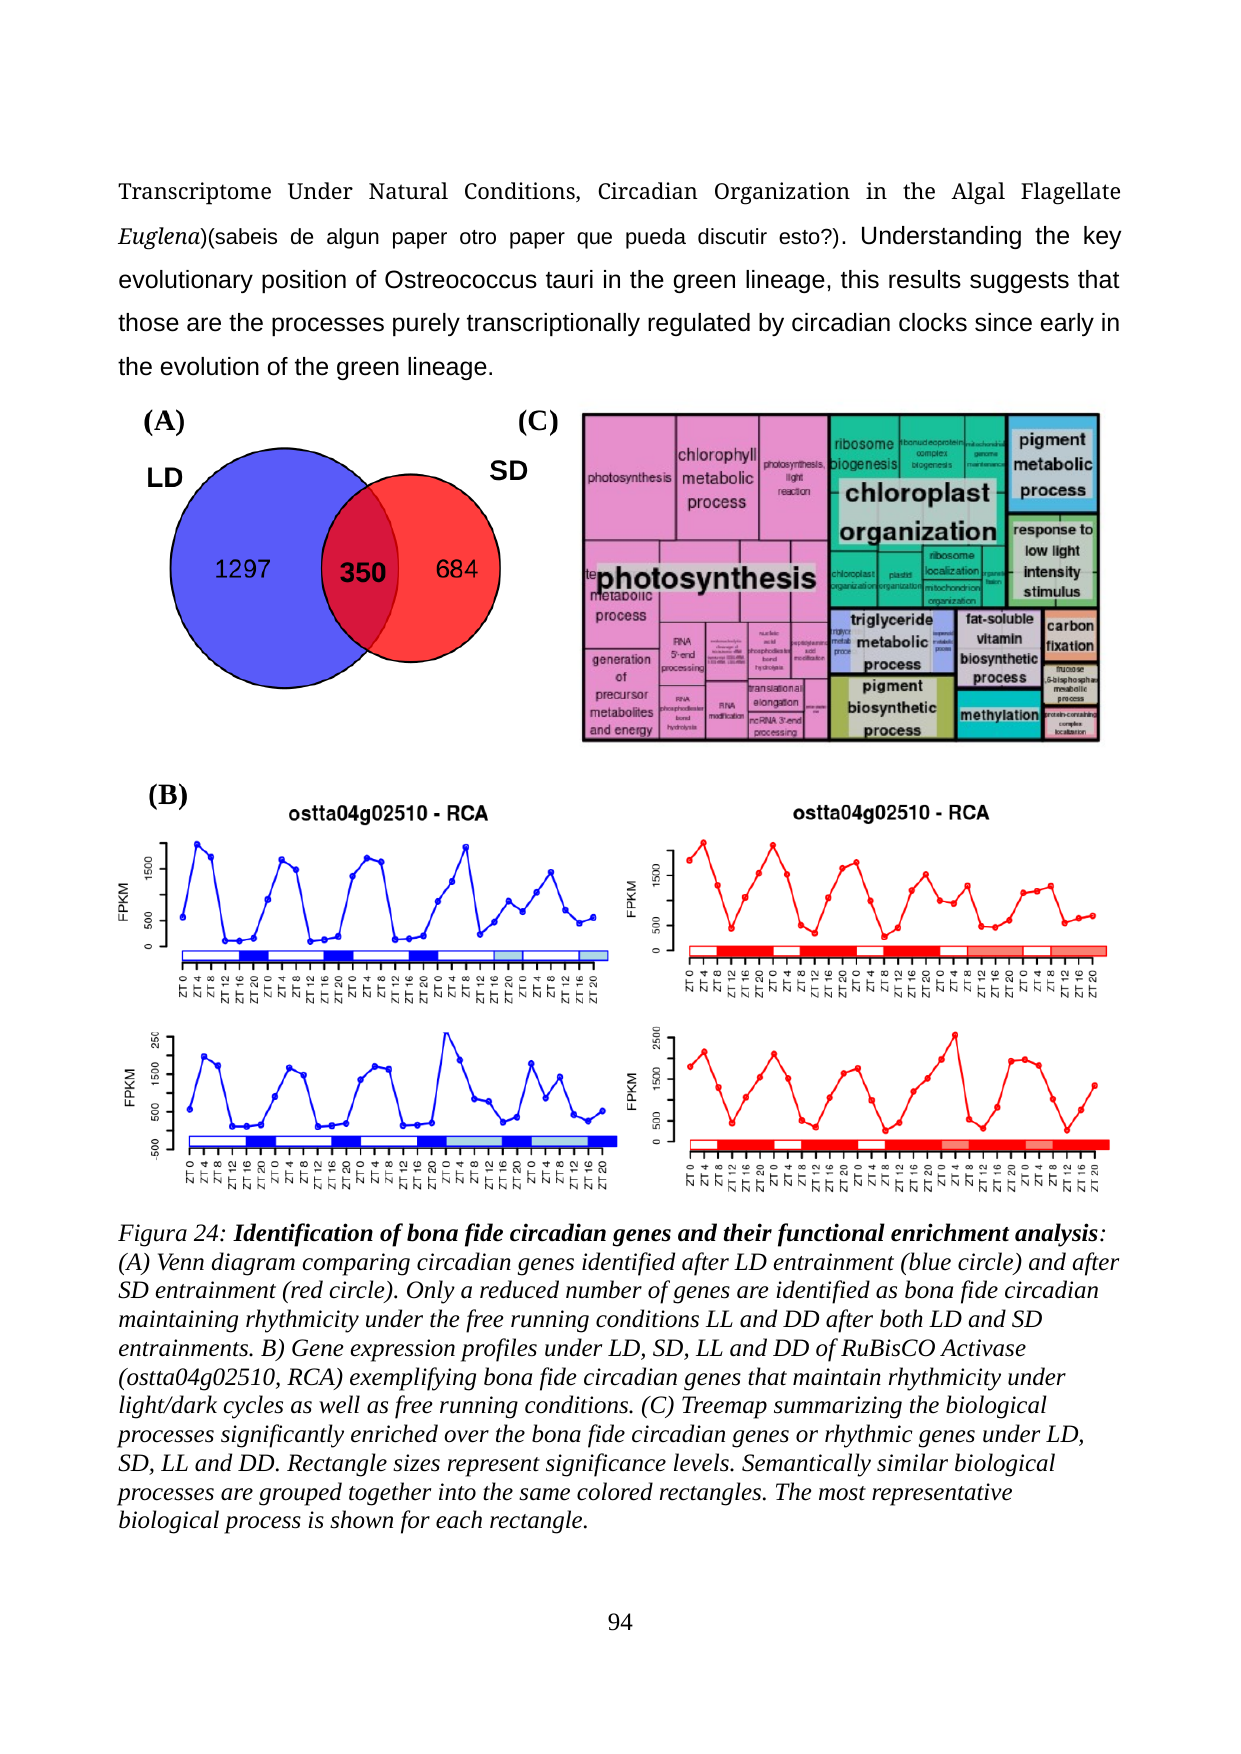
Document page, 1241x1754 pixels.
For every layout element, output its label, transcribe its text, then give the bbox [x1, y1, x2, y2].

text Transcriptome Under Natural Conditions, Circadian Organization in the Algal Flagellate Euglena)(sabeis de algun paper otro paper que pueda discutir esto?). Understanding the key evolutionary position of Ostreococcus tauri in the green lineage, this results suggests that those are the processes purely transcriptionally regulated by circadian clocks since early in the evolution of the green lineage. [118, 176, 1122, 380]
picture [112, 394, 1117, 1218]
text Figura 24: Identification of bona fide circadian genes and their functional enrichment analysis: (A) Venn diagram comparing circadian genes identified after LD entrainment (blue circle) and after SD entrainment (red circle). Only a reduced number of genes are identified as bona fide circadian maintaining rhythmicity under the free running conditions LL and DD after both LD and SD entrainments. B) Gene expression profiles under LD, SD, LL and DD of RuBisCO Activase (ostta04g02510, RCA) exemplifying bona fide circadian genes that maintain rhythmicity under light/dark cycles as well as free running conditions. (C) Treemap summarizing the biological processes significantly enriched over the bona fide circadian genes or rhythmic genes under LD, SD, LL and DD. Rectangle sizes represent significance levels. Semantically similar biological processes are grouped together into the same colored rectangles. The most representative biological process is shown for each rectangle. [118, 1218, 1122, 1534]
